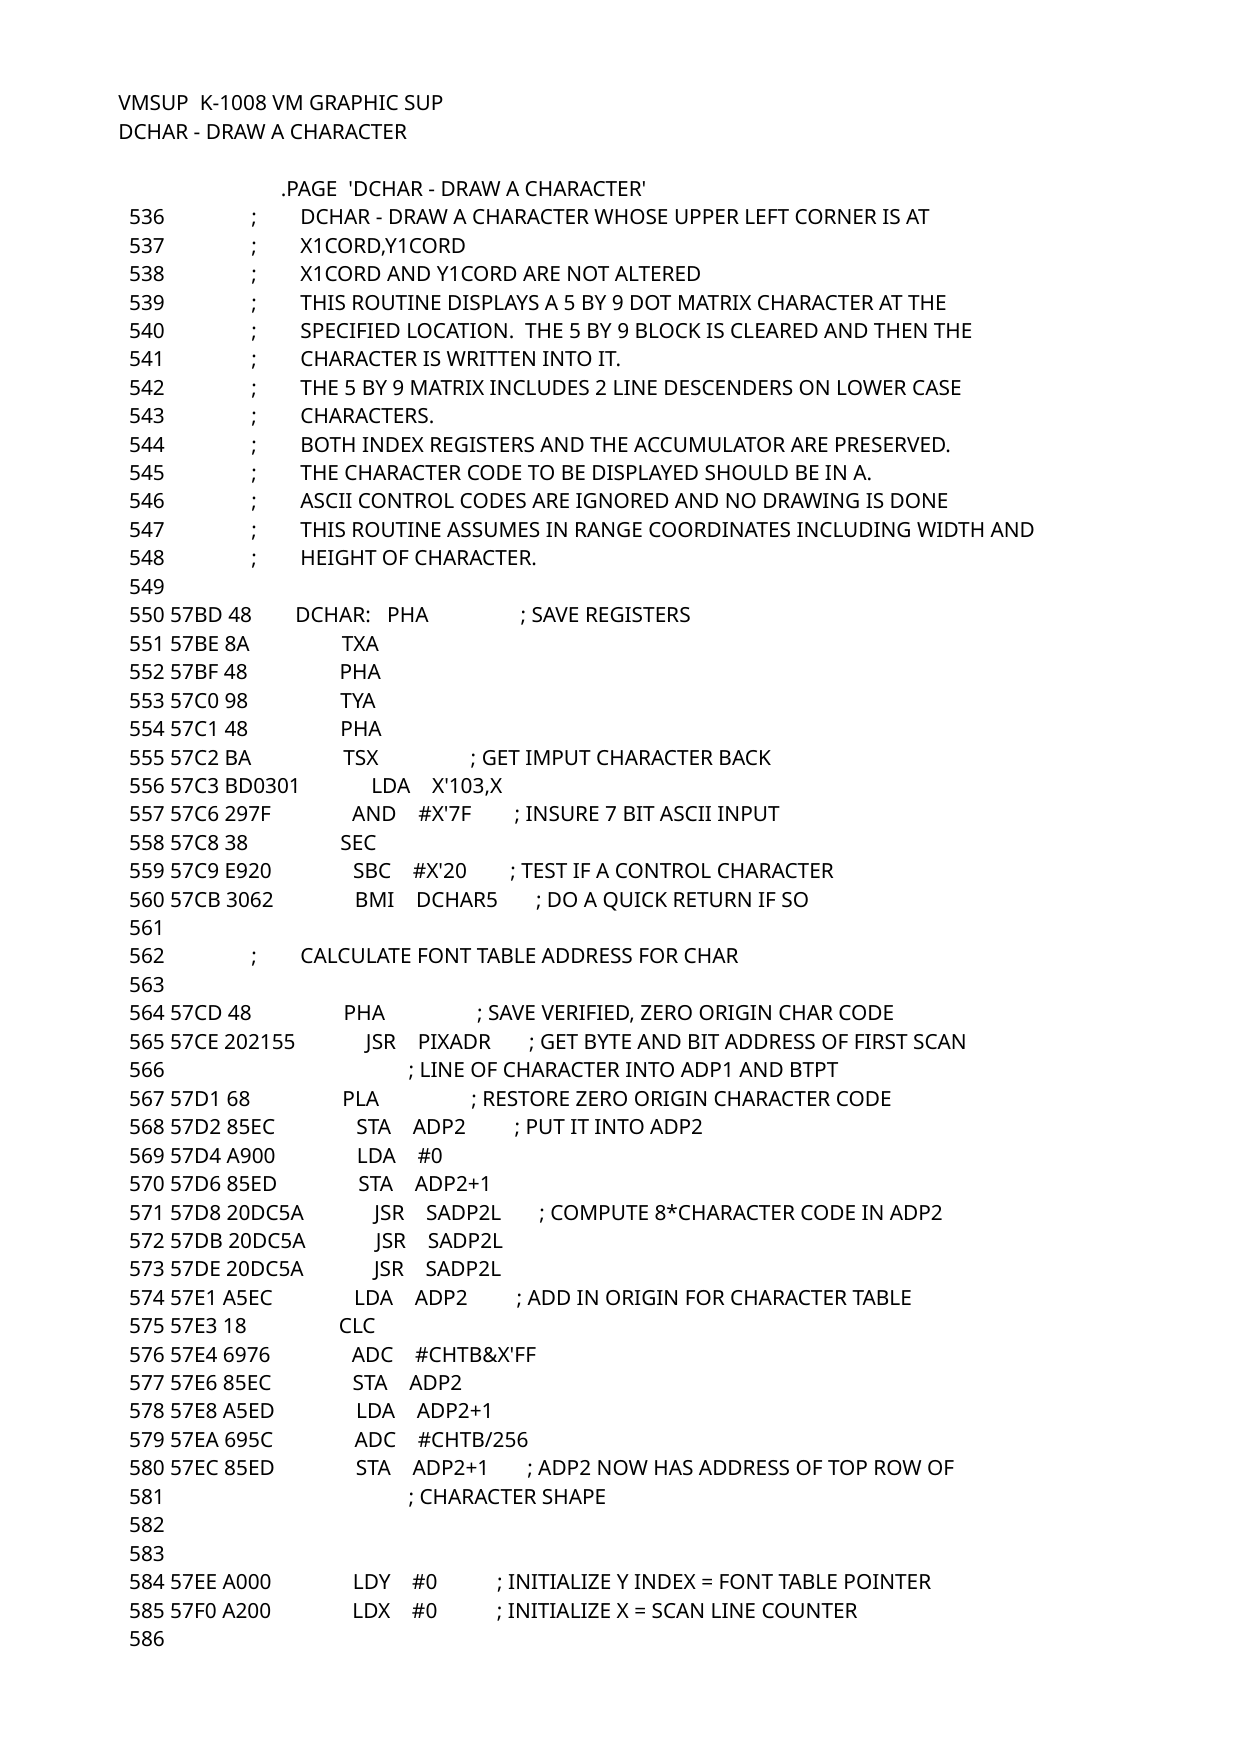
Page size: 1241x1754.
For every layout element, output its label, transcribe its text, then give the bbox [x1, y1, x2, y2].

text 567 57D1 68 PLA ; RESTORE ZERO ORIGIN CHARACTER CODE [118, 1084, 1152, 1112]
text 559 57C9 E920 SBC #X'20 ; TEST IF A CONTROL CHARACTER [118, 856, 1152, 885]
text 577 57E6 85EC STA ADP2 [118, 1368, 1152, 1397]
text 566 ; LINE OF CHARACTER INTO ADP1 AND BTPT [118, 1055, 1152, 1084]
text DCHAR - DRAW A CHARACTER [118, 117, 1152, 145]
text 549 [118, 572, 1152, 600]
text 585 57F0 A200 LDX #0 ; INITIALIZE X = SCAN LINE COUNTER [118, 1596, 1152, 1624]
text 562 ; CALCULATE FONT TABLE ADDRESS FOR CHAR [118, 942, 1152, 970]
text 538 ; X1CORD AND Y1CORD ARE NOT ALTERED [118, 259, 1152, 288]
text 547 ; THIS ROUTINE ASSUMES IN RANGE COORDINATES INCLUDING WIDTH AND [118, 515, 1152, 543]
text 553 57C0 98 TYA [118, 686, 1152, 714]
text 570 57D6 85ED STA ADP2+1 [118, 1169, 1152, 1198]
text 546 ; ASCII CONTROL CODES ARE IGNORED AND NO DRAWING IS DONE [118, 487, 1152, 515]
text 586 [118, 1624, 1152, 1653]
text 536 ; DCHAR - DRAW A CHARACTER WHOSE UPPER LEFT CORNER IS AT [118, 202, 1152, 231]
text 544 ; BOTH INDEX REGISTERS AND THE ACCUMULATOR ARE PRESERVED. [118, 430, 1152, 458]
text 579 57EA 695C ADC #CHTB/256 [118, 1425, 1152, 1453]
text 561 [118, 913, 1152, 942]
text 557 57C6 297F AND #X'7F ; INSURE 7 BIT ASCII INPUT [118, 799, 1152, 828]
text 558 57C8 38 SEC [118, 828, 1152, 856]
text 539 ; THIS ROUTINE DISPLAYS A 5 BY 9 DOT MATRIX CHARACTER AT THE [118, 288, 1152, 316]
text 560 57CB 3062 BMI DCHAR5 ; DO A QUICK RETURN IF SO [118, 885, 1152, 913]
text 556 57C3 BD0301 LDA X'103,X [118, 771, 1152, 799]
text 550 57BD 48 DCHAR: PHA ; SAVE REGISTERS [118, 600, 1152, 629]
text 564 57CD 48 PHA ; SAVE VERIFIED, ZERO ORIGIN CHAR CODE [118, 998, 1152, 1027]
text 573 57DE 20DC5A JSR SADP2L [118, 1254, 1152, 1283]
text 548 ; HEIGHT OF CHARACTER. [118, 543, 1152, 572]
text VMSUP K-1008 VM GRAPHIC SUP [118, 88, 1152, 117]
text 551 57BE 8A TXA [118, 629, 1152, 657]
text 576 57E4 6976 ADC #CHTB&X'FF [118, 1340, 1152, 1368]
text 552 57BF 48 PHA [118, 657, 1152, 686]
text 543 ; CHARACTERS. [118, 401, 1152, 430]
text 555 57C2 BA TSX ; GET IMPUT CHARACTER BACK [118, 743, 1152, 771]
text .PAGE 'DCHAR - DRAW A CHARACTER' [118, 174, 1152, 202]
text 554 57C1 48 PHA [118, 714, 1152, 743]
text 571 57D8 20DC5A JSR SADP2L ; COMPUTE 8*CHARACTER CODE IN ADP2 [118, 1198, 1152, 1226]
text 578 57E8 A5ED LDA ADP2+1 [118, 1397, 1152, 1425]
text 584 57EE A000 LDY #0 ; INITIALIZE Y INDEX = FONT TABLE POINTER [118, 1567, 1152, 1596]
text 583 [118, 1539, 1152, 1567]
text 537 ; X1CORD,Y1CORD [118, 231, 1152, 259]
text 563 [118, 970, 1152, 998]
text 545 ; THE CHARACTER CODE TO BE DISPLAYED SHOULD BE IN A. [118, 458, 1152, 487]
text 581 ; CHARACTER SHAPE [118, 1482, 1152, 1510]
text 540 ; SPECIFIED LOCATION. THE 5 BY 9 BLOCK IS CLEARED AND THEN THE [118, 316, 1152, 344]
text 580 57EC 85ED STA ADP2+1 ; ADP2 NOW HAS ADDRESS OF TOP ROW OF [118, 1453, 1152, 1482]
text 569 57D4 A900 LDA #0 [118, 1141, 1152, 1169]
text 541 ; CHARACTER IS WRITTEN INTO IT. [118, 344, 1152, 373]
text 582 [118, 1510, 1152, 1539]
text 542 ; THE 5 BY 9 MATRIX INCLUDES 2 LINE DESCENDERS ON LOWER CASE [118, 373, 1152, 401]
text 565 57CE 202155 JSR PIXADR ; GET BYTE AND BIT ADDRESS OF FIRST SCAN [118, 1027, 1152, 1055]
text 572 57DB 20DC5A JSR SADP2L [118, 1226, 1152, 1254]
text 568 57D2 85EC STA ADP2 ; PUT IT INTO ADP2 [118, 1112, 1152, 1141]
text 574 57E1 A5EC LDA ADP2 ; ADD IN ORIGIN FOR CHARACTER TABLE [118, 1283, 1152, 1311]
text 575 57E3 18 CLC [118, 1311, 1152, 1340]
